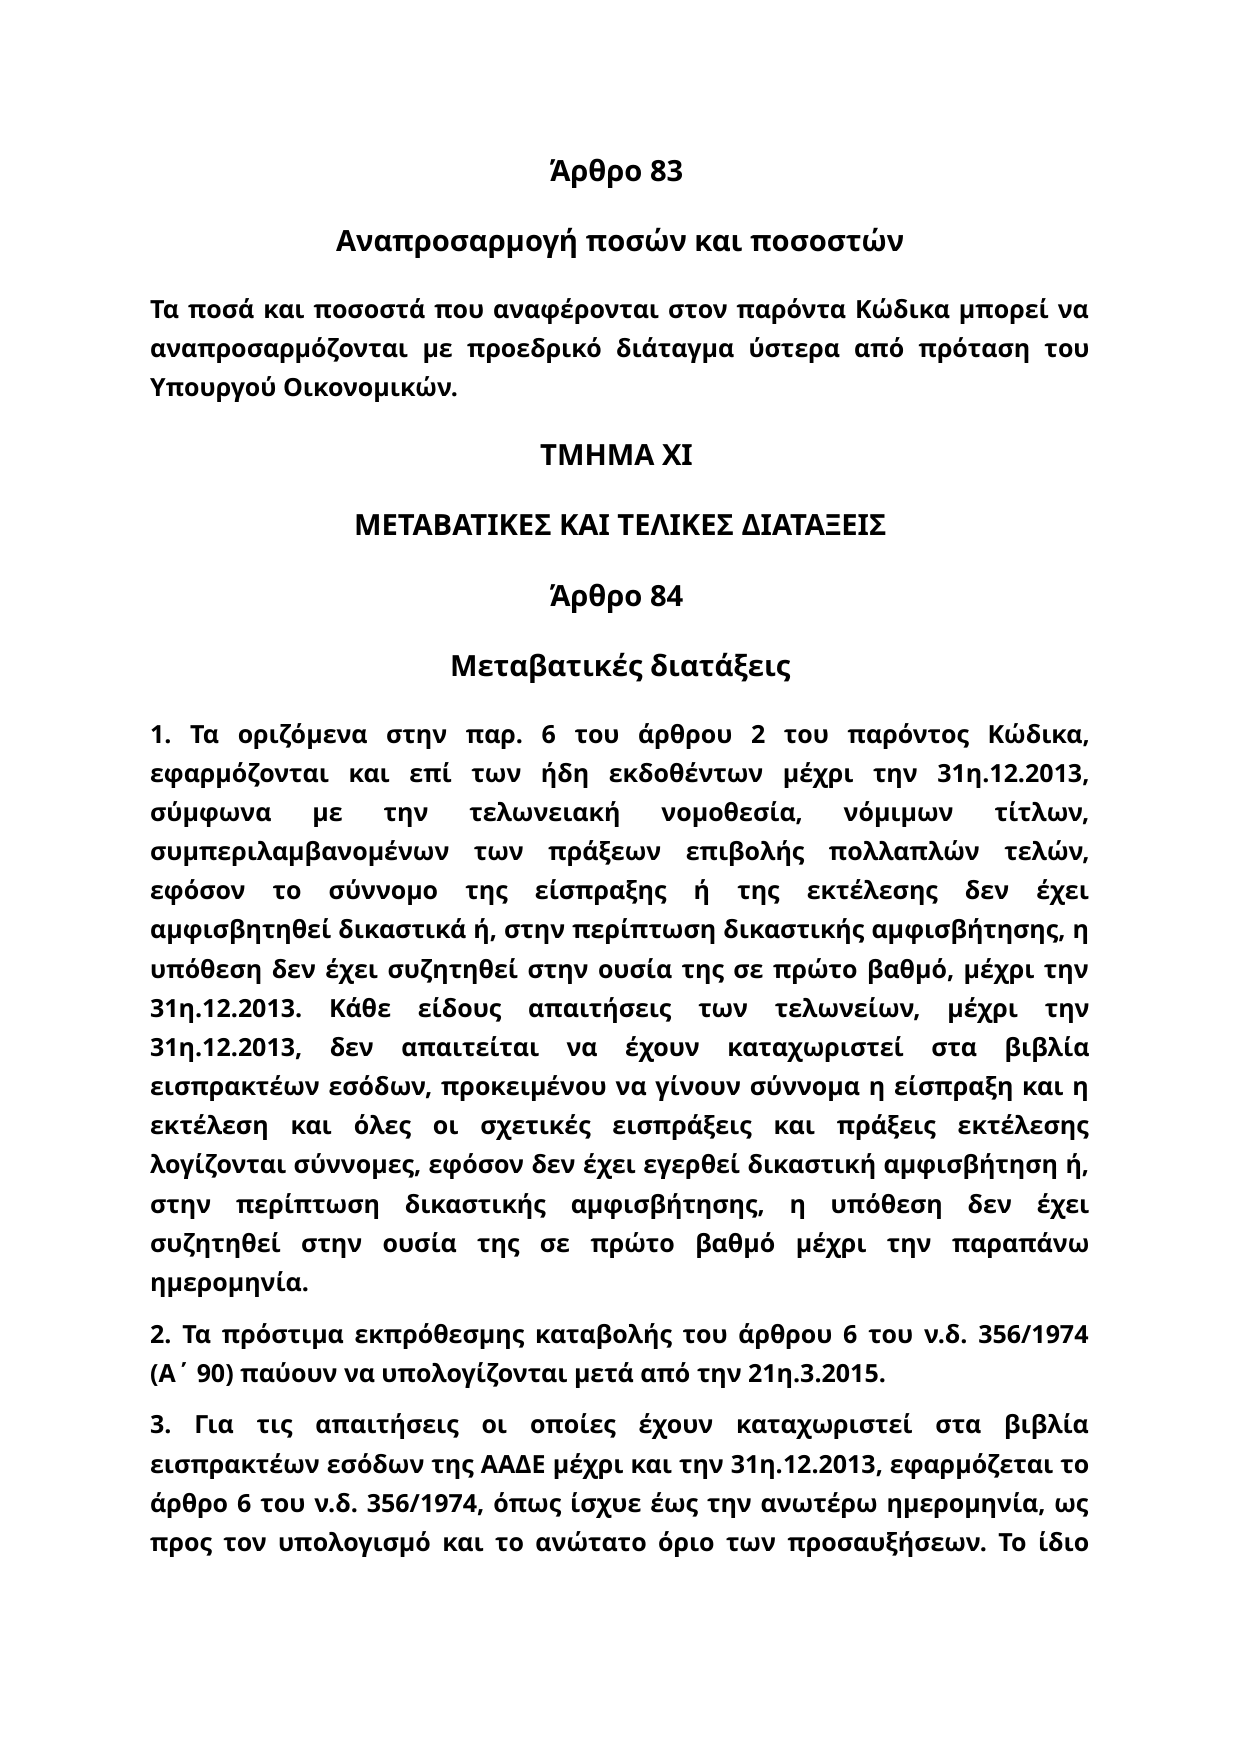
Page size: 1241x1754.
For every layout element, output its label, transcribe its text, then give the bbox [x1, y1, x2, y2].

subtitle Μεταβατικές διατάξεις [150, 646, 1090, 685]
text Τα ποσά και ποσοστά που αναφέρονται στον παρόντα Κώδικα μπορεί να αναπροσαρμόζονται με προεδρικό διάταγμα ύστερα από πρόταση του Υπουργού Οικονομικών. [150, 291, 1090, 404]
text 1. Τα οριζόμενα στην παρ. 6 του άρθρου 2 του παρόντος Κώδικα, εφαρμόζονται και επί των ήδη εκδοθέντων μέχρι την 31η.12.2013, σύμφωνα με την τελωνειακή νομοθεσία, νόμιμων τίτλων, συμπεριλαμβανομένων των πράξεων επιβολής πολλαπλών τελών, εφόσον το σύννομο της είσπραξης ή της εκτέλεσης δεν έχει αμφισβητηθεί δικαστικά ή, στην περίπτωση δικαστικής αμφισβήτησης, η υπόθεση δεν έχει συζητηθεί στην ουσία της σε πρώτο βαθμό, μέχρι την 31η.12.2013. Κάθε είδους απαιτήσεις των τελωνείων, μέχρι την 31η.12.2013, δεν απαιτείται να έχουν καταχωριστεί στα βιβλία εισπρακτέων εσόδων, προκειμένου να γίνουν σύννομα η είσπραξη και η εκτέλεση και όλες οι σχετικές εισπράξεις και πράξεις εκτέλεσης λογίζονται σύννομες, εφόσον δεν έχει εγερθεί δικαστική αμφισβήτηση ή, στην περίπτωση δικαστικής αμφισβήτησης, η υπόθεση δεν έχει συζητηθεί στην ουσία της σε πρώτο βαθμό μέχρι την παραπάνω ημερομηνία. [150, 716, 1090, 1299]
subtitle Αναπροσαρμογή ποσών και ποσοστών [150, 221, 1090, 260]
subtitle Άρθρο 83 [150, 150, 1090, 190]
subtitle ΤΜΗΜΑ XΙ [150, 434, 1090, 473]
subtitle Άρθρο 84 [150, 575, 1090, 615]
subtitle ΜΕΤΑΒΑΤΙΚΕΣ ΚΑΙ ΤΕΛΙΚΕΣ ΔΙΑΤΑΞΕΙΣ [150, 504, 1090, 544]
text 2. Τα πρόστιμα εκπρόθεσμης καταβολής του άρθρου 6 του ν.δ. 356/1974 (Α΄ 90) παύουν να υπολογίζονται μετά από την 21η.3.2015. [150, 1316, 1090, 1389]
text 3. Για τις απαιτήσεις οι οποίες έχουν καταχωριστεί στα βιβλία εισπρακτέων εσόδων της ΑΑΔΕ μέχρι και την 31η.12.2013, εφαρμόζεται το άρθρο 6 του ν.δ. 356/1974, όπως ίσχυε έως την ανωτέρω ημερομηνία, ως προς τον υπολογισμό και το ανώτατο όριο των προσαυξήσεων. Το ίδιο [150, 1407, 1090, 1559]
